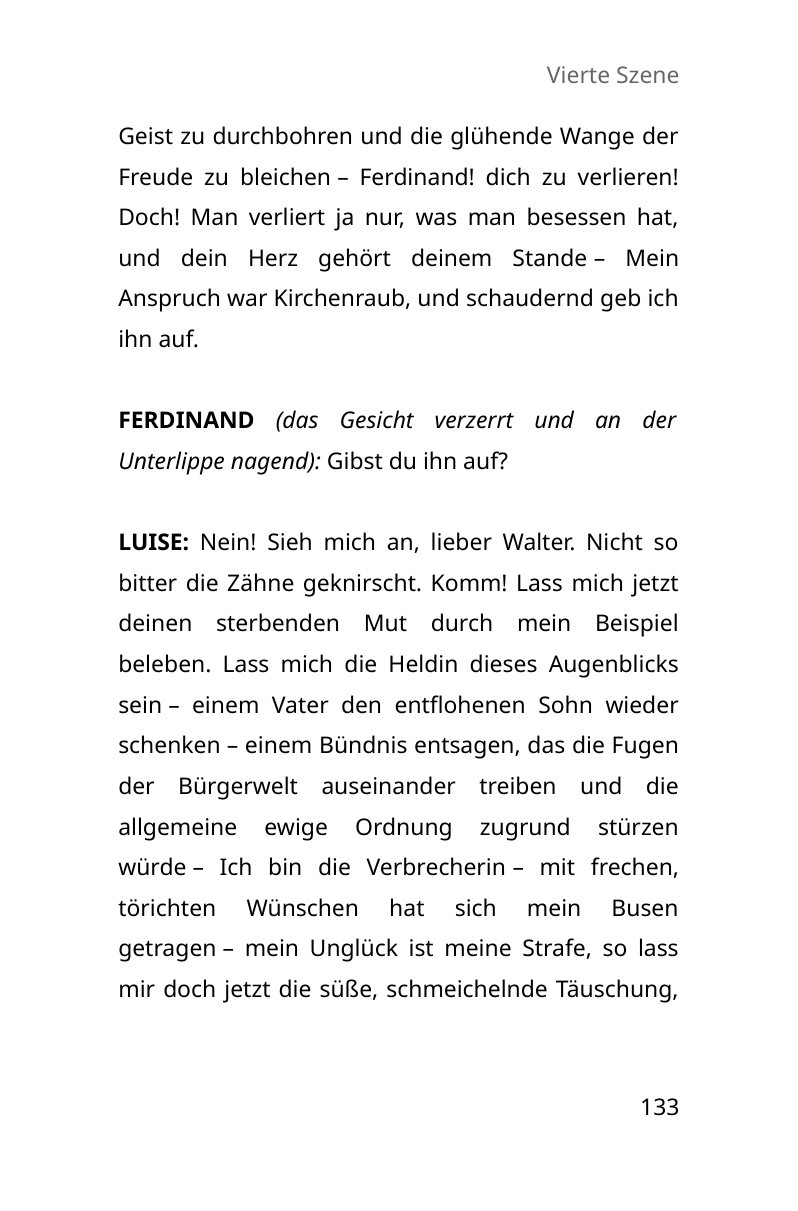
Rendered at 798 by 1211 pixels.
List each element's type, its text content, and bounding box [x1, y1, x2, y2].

text LUISE: Nein! Sieh mich an, lieber Walter. Nicht so bitter die Zähne geknirscht. Komm! Lass mich jetzt deinen sterbenden Mut durch mein Beispiel beleben. Lass mich die Heldin dieses Augenblicks sein – einem Vater den entflohenen Sohn wieder schenken – einem Bündnis entsagen, das die Fugen der Bürgerwelt auseinander treiben und die allgemeine ewige Ordnung zugrund stürzen würde – Ich bin die Verbrecherin – mit frechen, törichten Wünschen hat sich mein Busen getragen – mein Unglück ist meine Strafe, so lass mir doch jetzt die süße, schmeichelnde Täuschung, [118, 497, 679, 1004]
text FERDINAND (das Gesicht verzerrt und an der Unterlippe nagend): Gibst du ihn auf? [118, 375, 679, 476]
text Geist zu durchbohren und die glühende Wange der Freude zu bleichen – Ferdinand! dich zu verlieren! Doch! Man verliert ja nur, was man besessen hat, und dein Herz gehört deinem Stande – Mein Anspruch war Kirchenraub, und schaudernd geb ich ihn auf. [118, 120, 679, 354]
